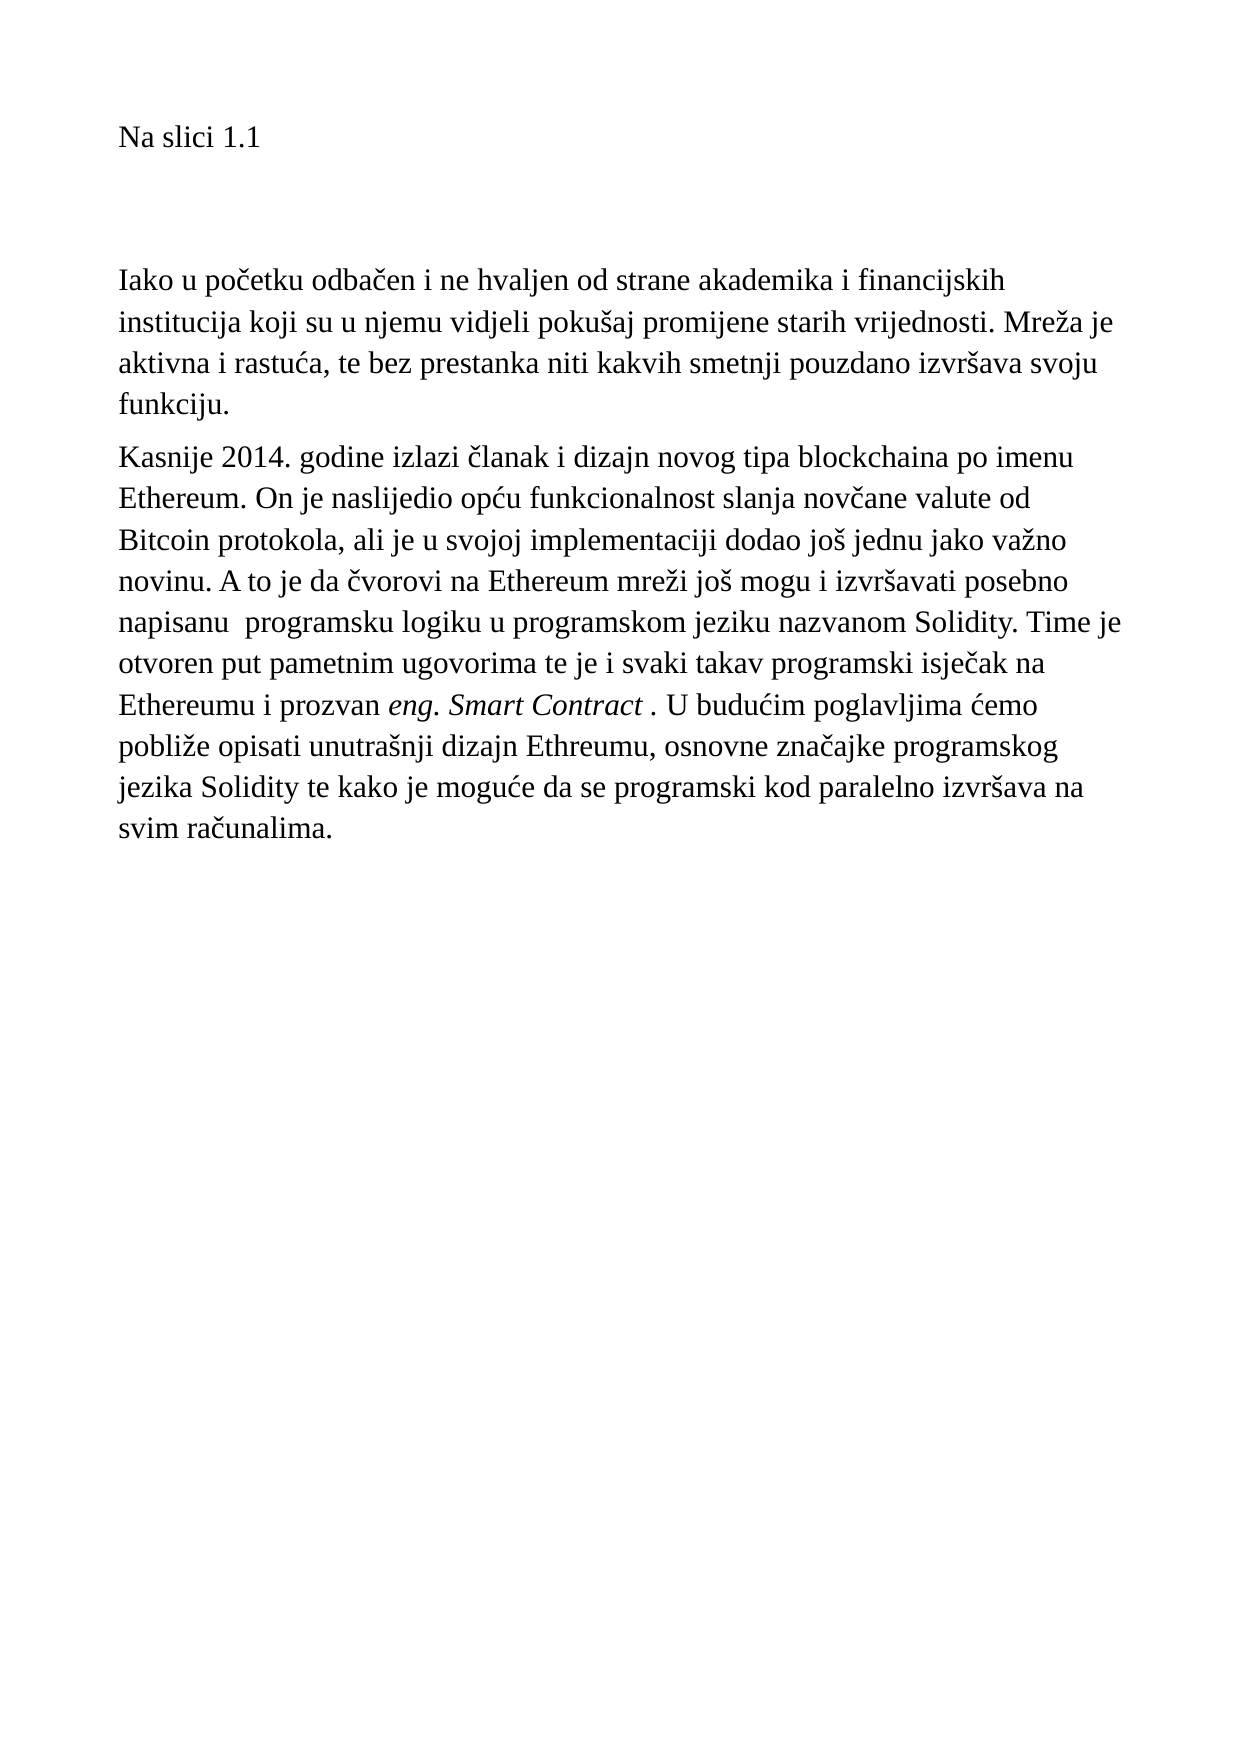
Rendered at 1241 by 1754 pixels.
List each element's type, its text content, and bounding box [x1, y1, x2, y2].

text Kasnije 2014. godine izlazi članak i dizajn novog tipa blockchaina po imenu Ethereum. On je naslijedio opću funkcionalnost slanja novčane valute od Bitcoin protokola, ali je u svojoj implementaciji dodao još jednu jako važno novinu. A to je da čvorovi na Ethereum mreži još mogu i izvršavati posebno napisanu programsku logiku u programskom jeziku nazvanom Solidity. Time je otvoren put pametnim ugovorima te je i svaki takav programski isječak na Ethereumu i prozvan eng. Smart Contract . U budućim poglavljima ćemo pobliže opisati unutrašnji dizajn Ethreumu, osnovne značajke programskog jezika Solidity te kako je moguće da se programski kod paralelno izvršava na svim računalima. [118, 438, 1122, 846]
text Na slici 1.1 [118, 118, 1122, 154]
text Iako u početku odbačen i ne hvaljen od strane akademika i financijskih institucija koji su u njemu vidjeli pokušaj promijene starih vrijednosti. Mreža je aktivna i rastuća, te bez prestanka niti kakvih smetnji pouzdano izvršava svoju funkciju. [118, 262, 1122, 421]
